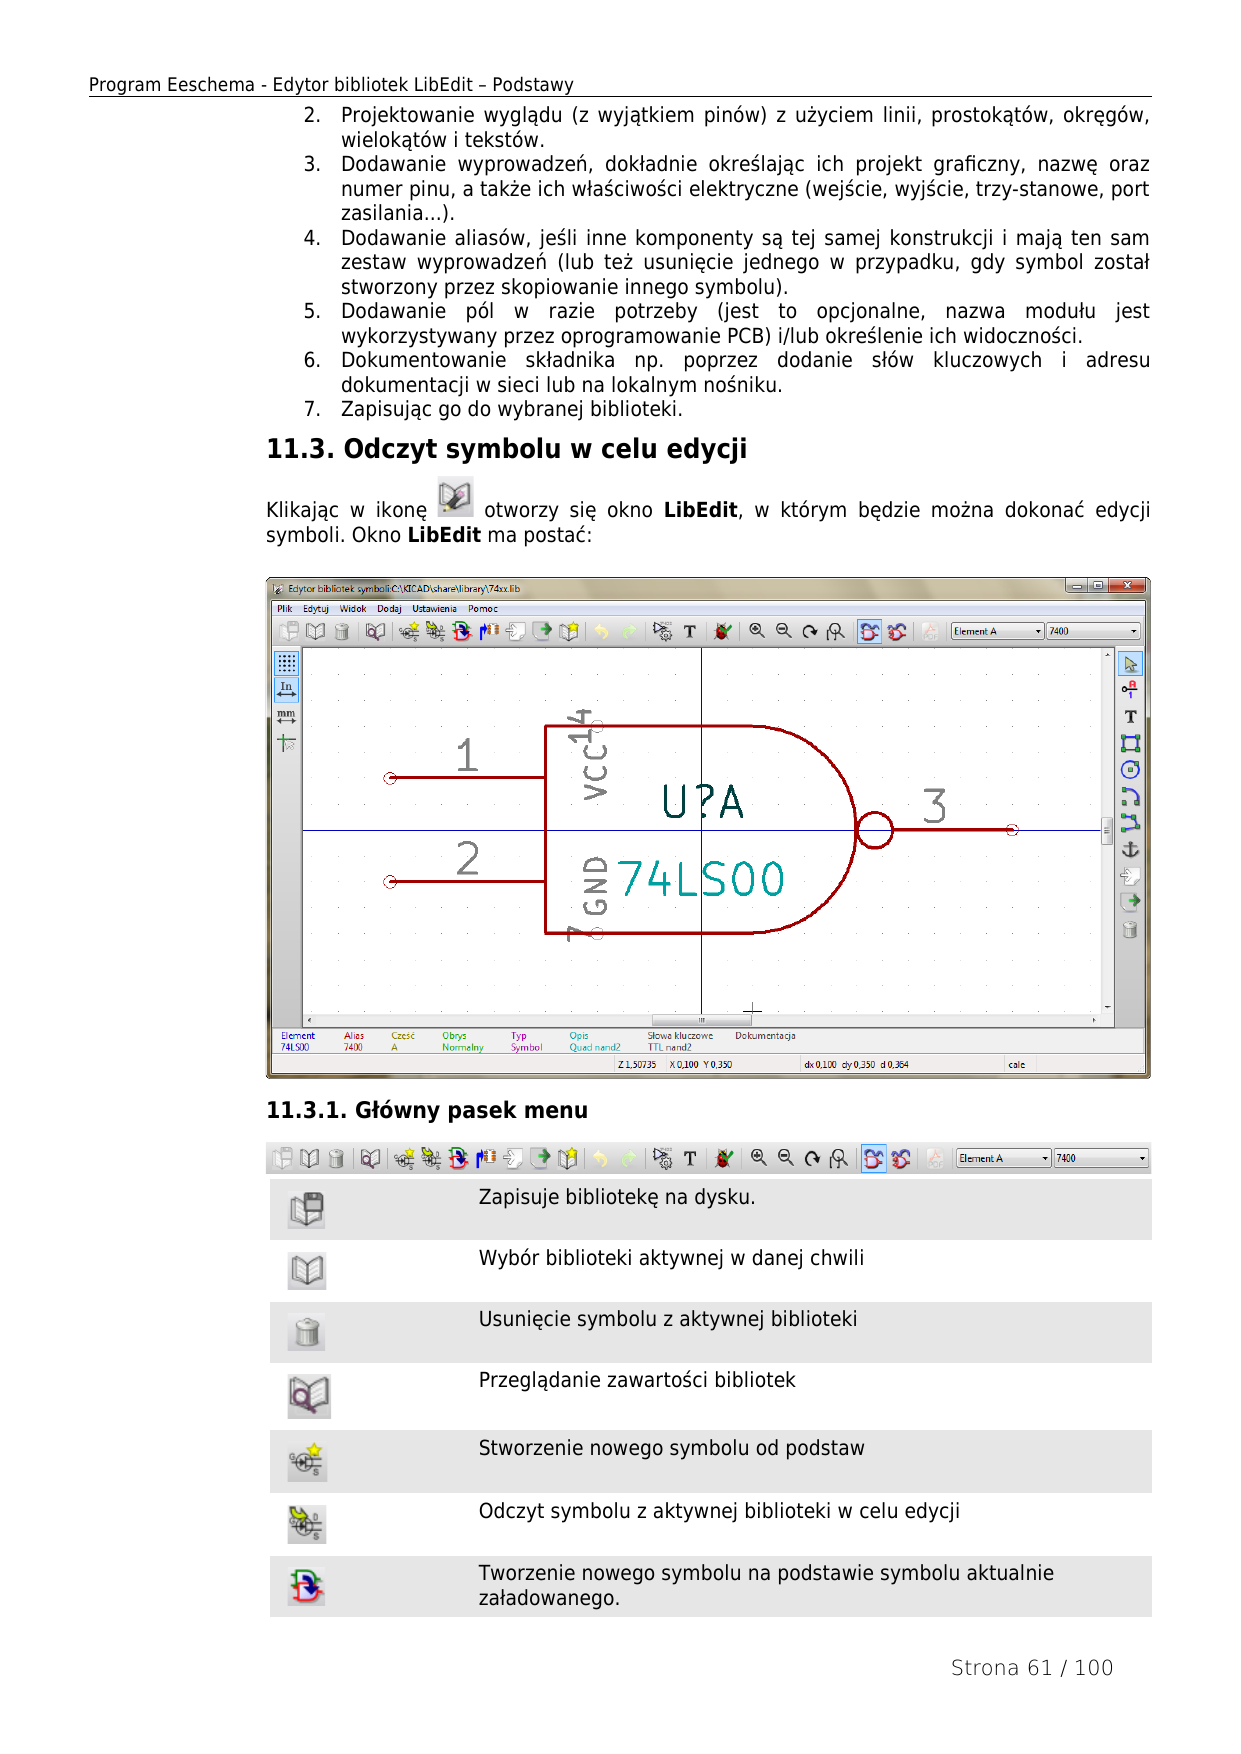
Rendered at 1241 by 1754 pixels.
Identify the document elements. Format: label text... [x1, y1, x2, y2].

table_cell Stworzenie nowego symbolu od podstaw [461, 1430, 1152, 1493]
list Dodawanie pól w razie potrzeby (jest to opcjonalne, nazwa modułu jest wykorzystywany przez oprogramowanie PCB) i/lub określenie ich widoczności. [303, 299, 1152, 348]
table_header Zapisuje bibliotekę na dysku. [461, 1179, 1152, 1240]
picture [265, 577, 1151, 1079]
picture [265, 1141, 1152, 1174]
list Dodawanie wyprowadzeń, dokładnie określając ich projekt graficzny, nazwę oraz numer pinu, a także ich właściwości elektryczne (wejście, wyjście, trzy-stanowe, port zasilania...). [303, 152, 1152, 226]
list Projektowanie wyglądu (z wyjątkiem pinów) z użyciem linii, prostokątów, okręgów, wielokątów i tekstów. [303, 103, 1152, 152]
list Dokumentowanie składnika np. poprzez dodanie słów kluczowych i adresu dokumentacji w sieci lub na lokalnym nośniku. [303, 348, 1152, 397]
table_cell [270, 1363, 461, 1430]
table_cell [270, 1556, 461, 1617]
picture [287, 1313, 326, 1351]
text Klikając w ikonę otworzy się okno LibEdit, w którym będzie można dokonać edycji symboli. Okno LibEdit ma postać: [266, 471, 1152, 547]
list Zapisując go do wybranej biblioteki. [303, 397, 1152, 422]
table_cell [270, 1240, 461, 1302]
picture [287, 1252, 327, 1290]
picture [287, 1191, 326, 1229]
table_cell Przeglądanie zawartości bibliotek [461, 1363, 1152, 1430]
picture [287, 1374, 332, 1419]
table_cell Odczyt symbolu z aktywnej biblioteki w celu edycji [461, 1493, 1152, 1556]
picture [437, 476, 474, 517]
subtitle Główny pasek menu [266, 1097, 1152, 1124]
table_cell Usunięcie symbolu z aktywnej biblioteki [461, 1302, 1152, 1363]
table_cell Tworzenie nowego symbolu na podstawie symbolu aktualnie załadowanego. [461, 1556, 1152, 1617]
table_cell [270, 1302, 461, 1363]
table_cell Wybór biblioteki aktywnej w danej chwili [461, 1240, 1152, 1302]
subtitle Odczyt symbolu w celu edycji [266, 433, 1152, 465]
table_header [270, 1179, 461, 1240]
picture [287, 1505, 327, 1544]
table_cell [270, 1493, 461, 1556]
list Dodawanie aliasów, jeśli inne komponenty są tej samej konstrukcji i mają ten sam zestaw wyprowadzeń (lub też usunięcie jednego w przypadku, gdy symbol został stworzony przez skopiowanie innego symbolu). [303, 226, 1152, 299]
picture [287, 1567, 326, 1606]
picture [287, 1441, 328, 1482]
table_cell [270, 1430, 461, 1493]
